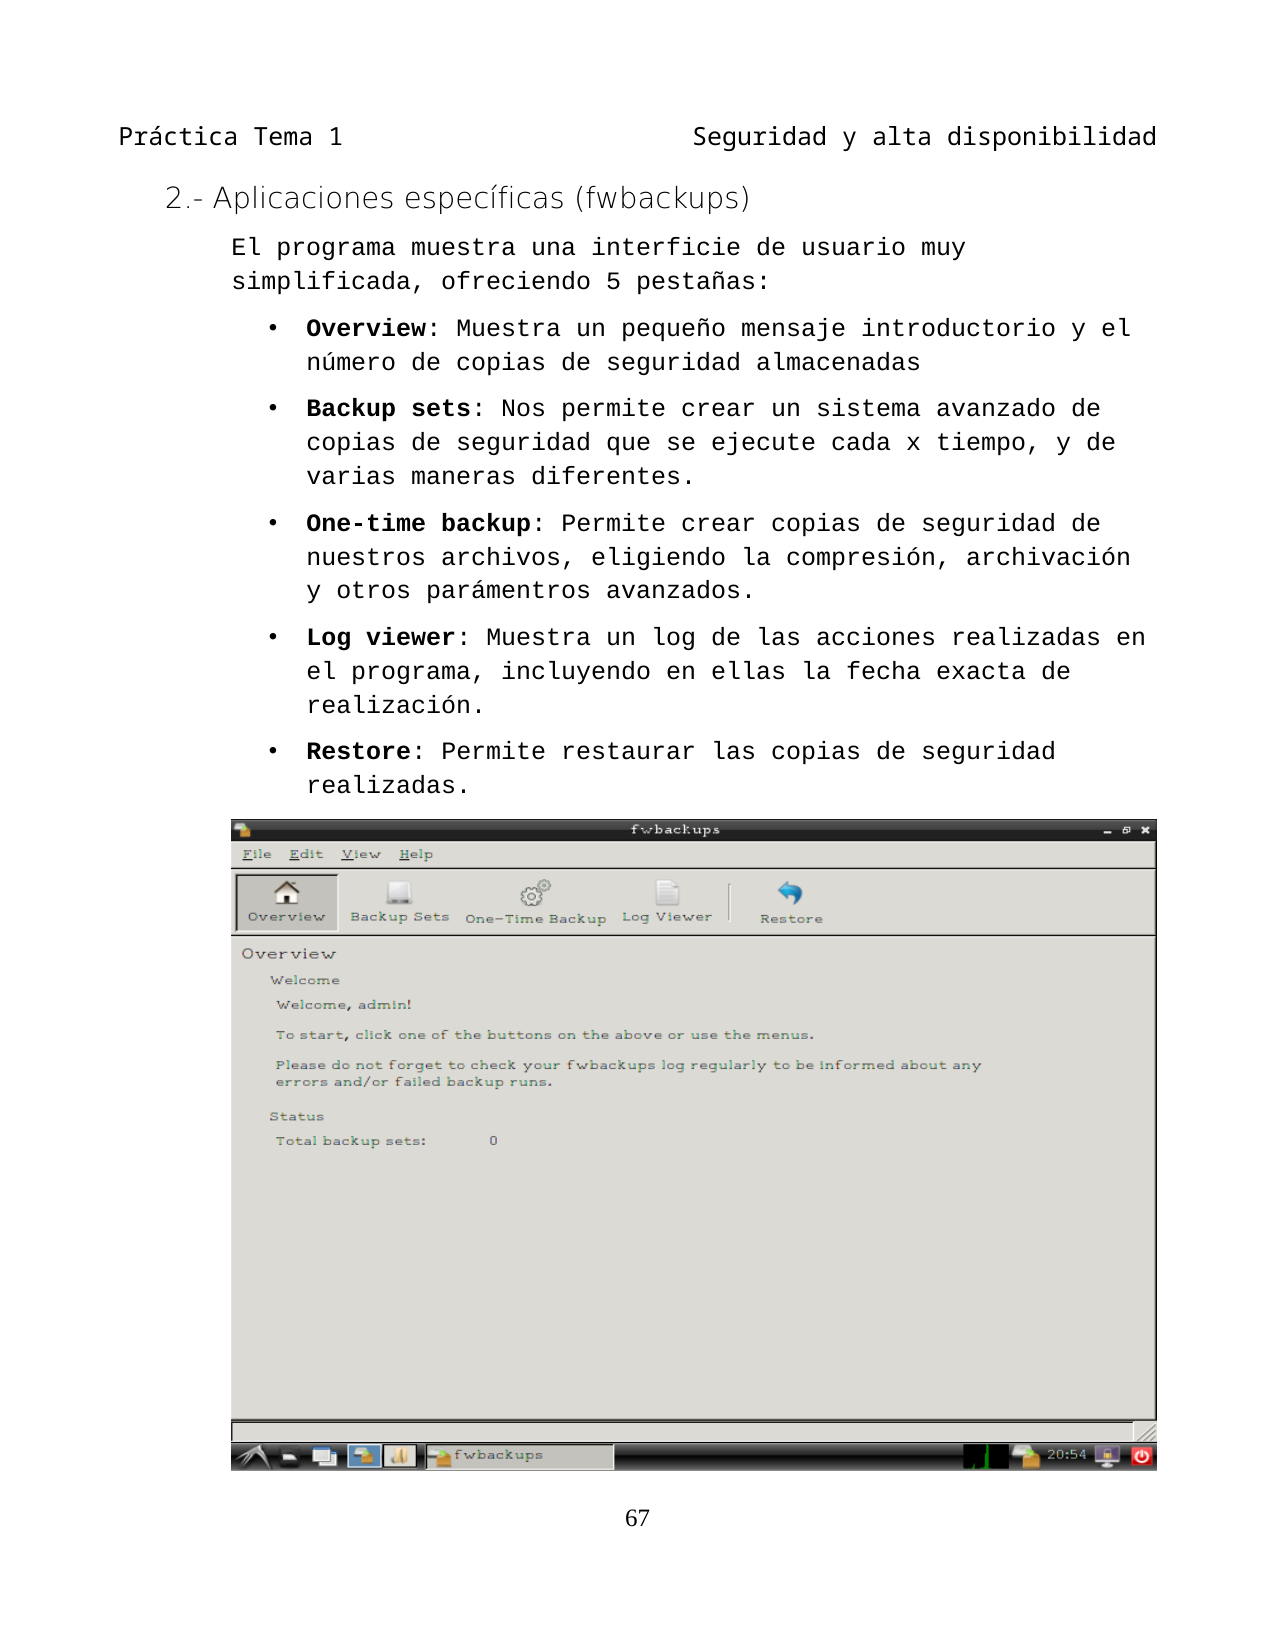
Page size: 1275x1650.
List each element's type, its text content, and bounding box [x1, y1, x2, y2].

list Overview: Muestra un pequeño mensaje introductorio y el número de copias de seguridad almacenadas [268, 315, 1157, 378]
list Log viewer: Muestra un log de las acciones realizadas en el programa, incluyendo en ellas la fecha exacta de realización. [268, 624, 1157, 721]
text El programa muestra una interficie de usuario muy simplificada, ofreciendo 5 pestañas: [231, 235, 1157, 297]
list One-time backup: Permite crear copias de seguridad de nuestros archivos, eligiendo la compresión, archivación y otros parámentros avanzados. [268, 510, 1157, 606]
list Aplicaciones específicas (fwbackups) [156, 182, 1157, 216]
list Backup sets: Nos permite crear un sistema avanzado de copias de seguridad que se ejecute cada x tiempo, y de varias maneras diferentes. [268, 396, 1157, 492]
picture [231, 819, 1157, 1471]
list Restore: Permite restaurar las copias de seguridad realizadas. [268, 739, 1157, 801]
